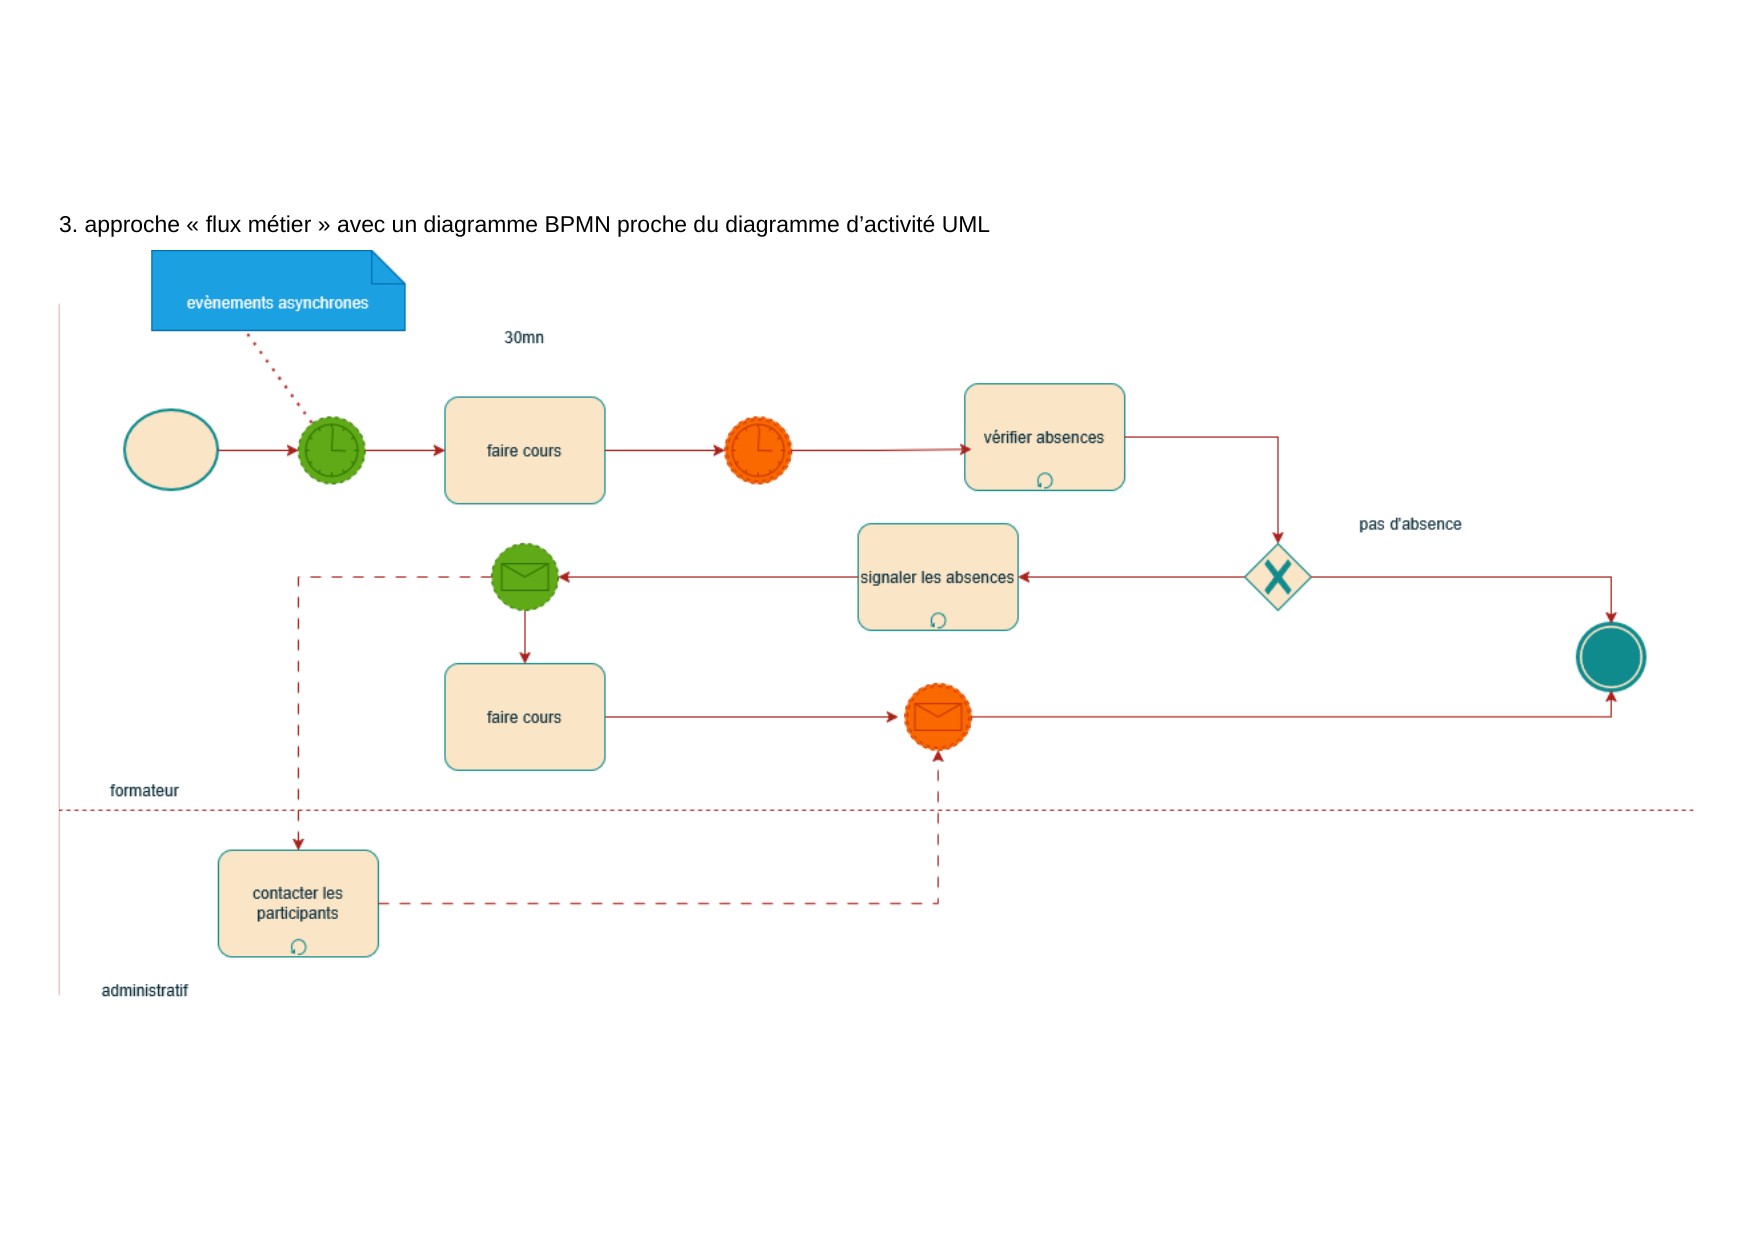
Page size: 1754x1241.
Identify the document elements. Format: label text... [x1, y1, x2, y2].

subtitle 3. approche « flux métier » avec un diagramme BPMN proche du diagramme d’activité UML [59, 211, 1695, 238]
picture [58, 250, 1695, 1011]
